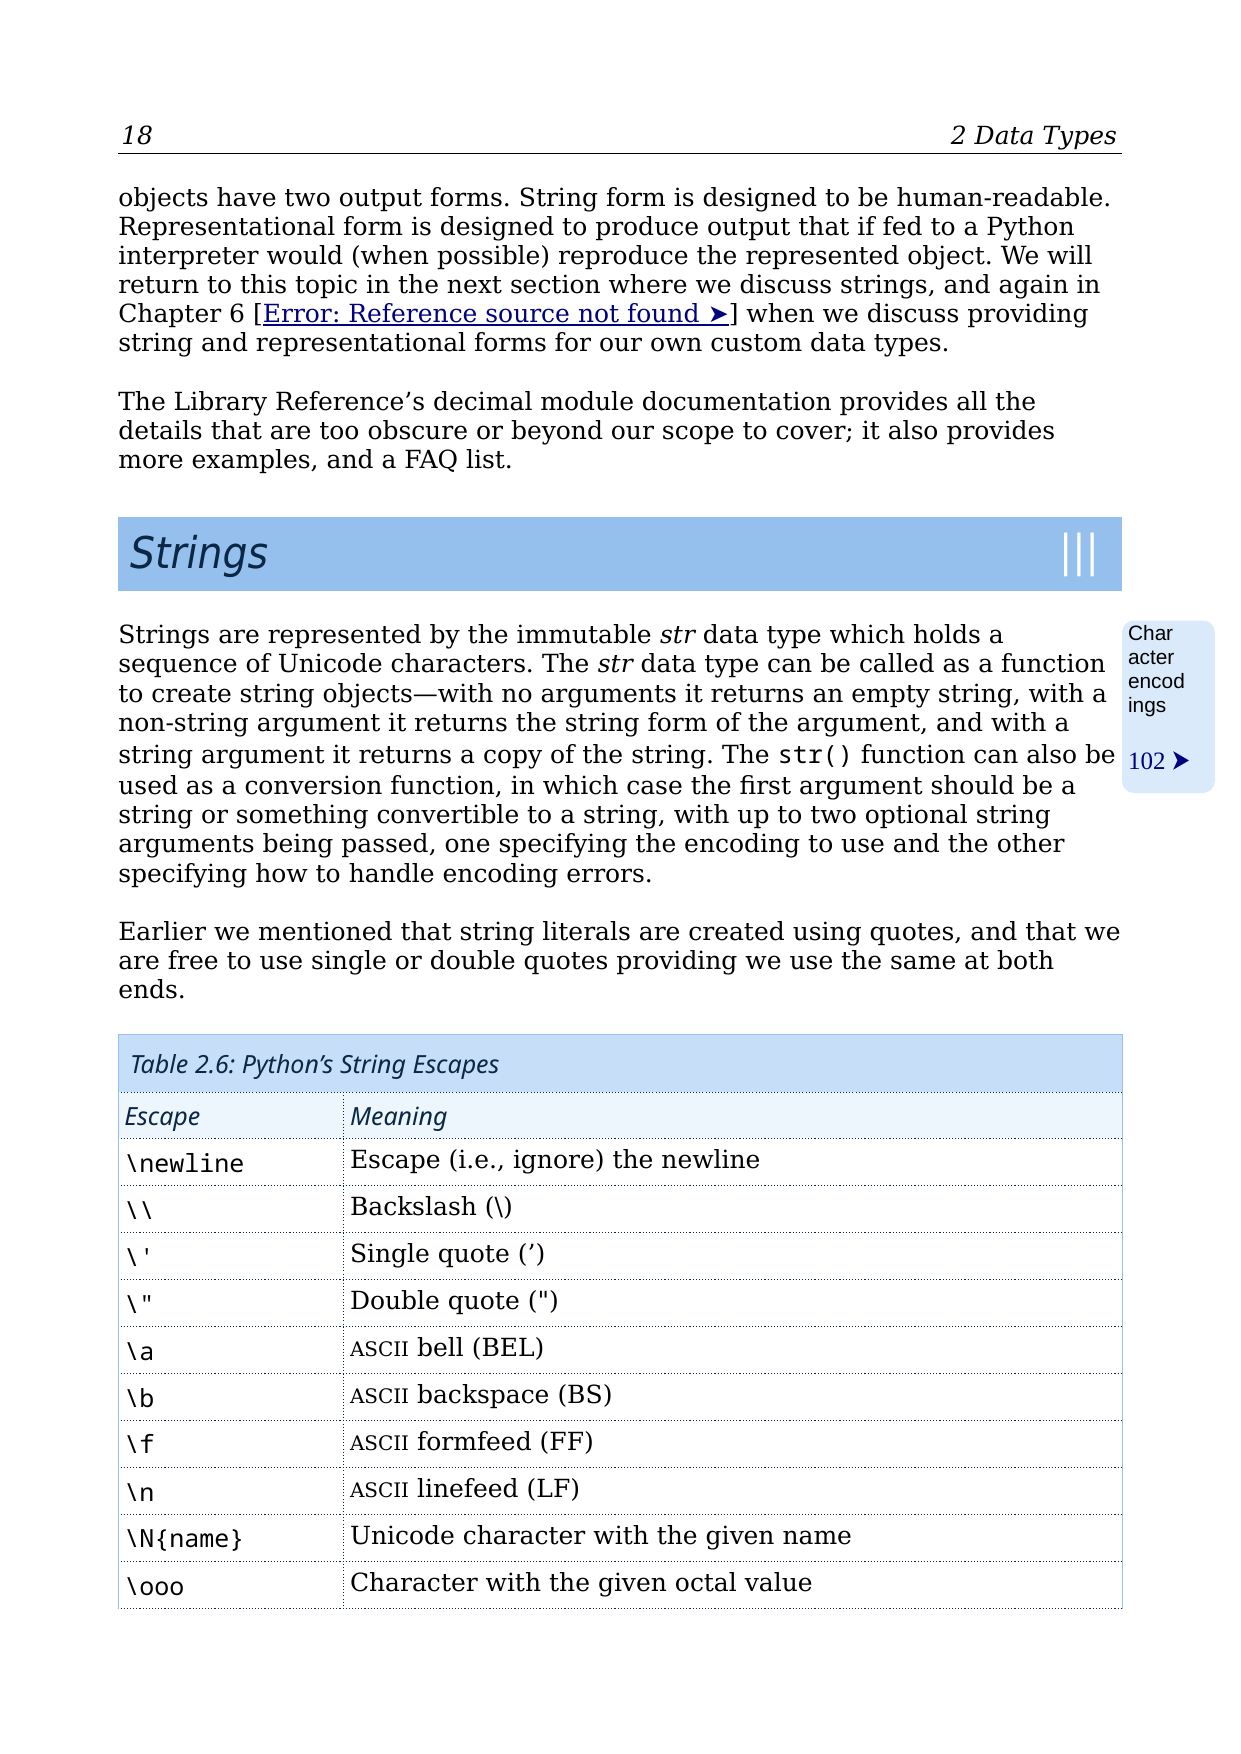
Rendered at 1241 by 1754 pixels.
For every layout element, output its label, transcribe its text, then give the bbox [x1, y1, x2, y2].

table_cell Meaning [344, 1092, 1122, 1138]
table_cell Character with the given octal value [344, 1561, 1122, 1608]
table_header Table 2.6: Python’s String Escapes [119, 1035, 1122, 1092]
table_cell ascii bell (BEL) [344, 1326, 1122, 1373]
table_cell Backslash (\) [344, 1185, 1122, 1232]
table_cell Double quote (") [344, 1279, 1122, 1326]
text objects have two output forms. String form is designed to be human-readable. Representational form is designed to produce output that if fed to a Python interpreter would (when possible) reproduce the represented object. We will return to this topic in the next section where we discuss strings, and again in Chapter 6 [Error: Reference source not found ➤] when we discuss providing string and representational forms for our own custom data types. [118, 183, 1122, 358]
table_cell \N{name} [119, 1514, 344, 1561]
table_cell \newline [119, 1138, 344, 1185]
table_cell \\ [119, 1185, 344, 1232]
table_cell \n [119, 1467, 344, 1514]
table_cell Escape (i.e., ignore) the newline [344, 1138, 1122, 1185]
text ||| [1039, 525, 1098, 576]
table_cell ascii backspace (BS) [344, 1373, 1122, 1420]
table_cell \f [119, 1420, 344, 1467]
table_cell \" [119, 1279, 344, 1326]
text The Library Reference’s decimal module documentation provides all the details that are too obscure or beyond our scope to cover; it also provides more examples, and a FAQ list. [118, 387, 1122, 475]
text Earlier we mentioned that string literals are created using quotes, and that we are free to use single or double quotes providing we use the same at both ends. [118, 917, 1122, 1005]
subtitle Strings [118, 517, 1122, 591]
table_cell ascii linefeed (LF) [344, 1467, 1122, 1514]
table_cell \a [119, 1326, 344, 1373]
text Strings are represented by the immutable str data type which holds a sequence of Unicode characters. The str data type can be called as a function to create string objects—with no arguments it returns an empty string, with a non-string argument it returns the string form of the argument, and with a string argument it returns a copy of the string. The str() function can also be used as a conversion function, in which case the first argument should be a string or something convertible to a string, with up to two optional string arguments being passed, one specifying the encoding to use and the other specifying how to handle encoding errors. [118, 621, 1122, 888]
table_cell Escape [119, 1092, 344, 1138]
table_cell \ooo [119, 1561, 344, 1608]
table_cell Single quote (’) [344, 1232, 1122, 1279]
table_cell \' [119, 1232, 344, 1279]
table_cell \b [119, 1373, 344, 1420]
table_cell Unicode character with the given name [344, 1514, 1122, 1561]
table_cell ascii formfeed (FF) [344, 1420, 1122, 1467]
